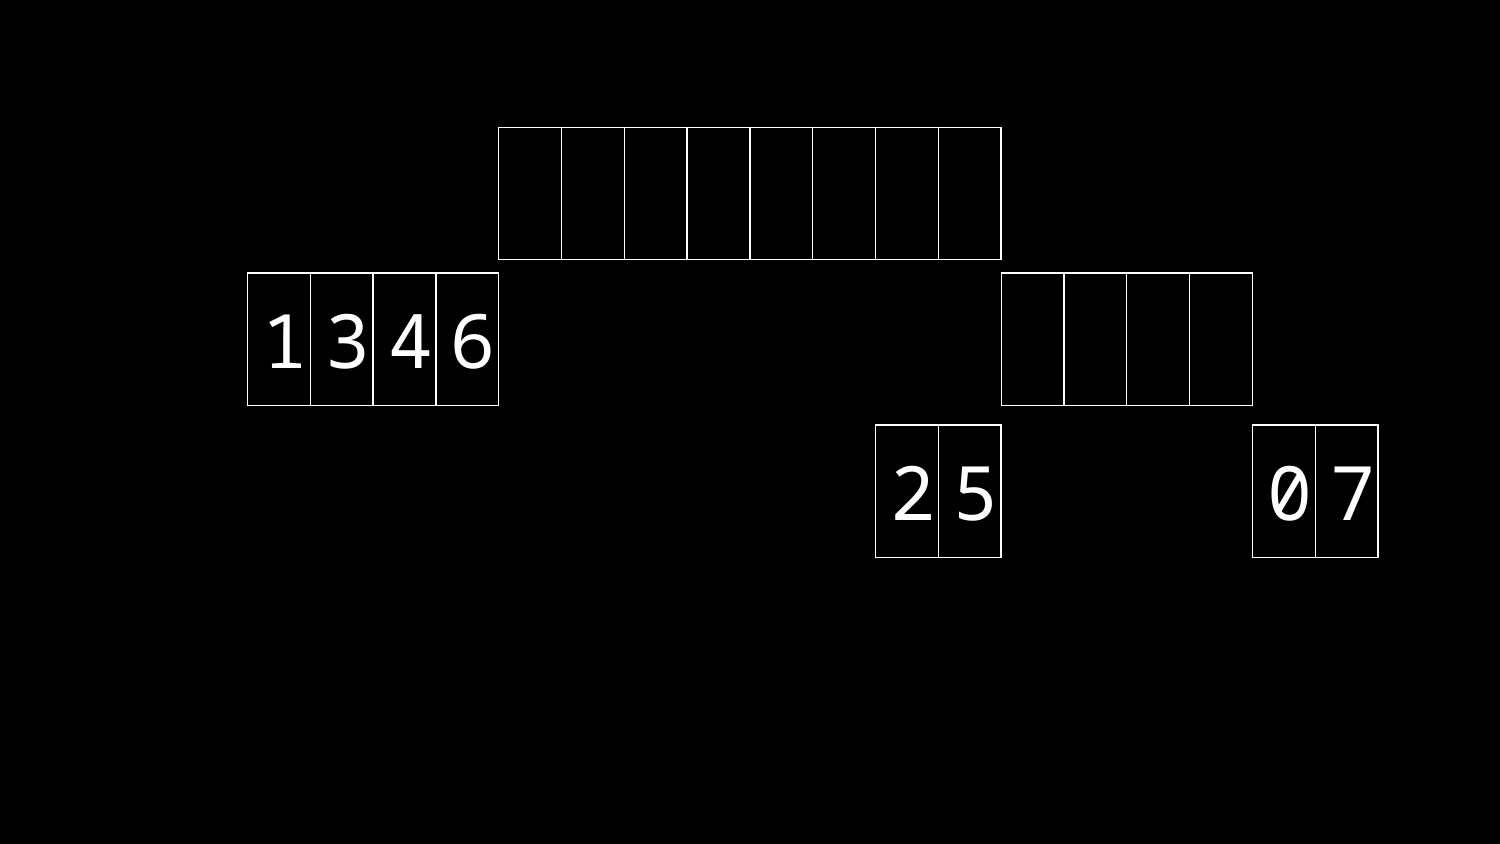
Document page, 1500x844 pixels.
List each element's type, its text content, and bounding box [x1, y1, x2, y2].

table_header 1 [248, 274, 310, 405]
table_header [876, 128, 938, 259]
table_header 4 [374, 274, 435, 405]
table_header [625, 128, 686, 259]
table_header 6 [437, 274, 498, 405]
table_header [939, 128, 1000, 259]
table_header [1065, 274, 1126, 405]
table_header [1127, 274, 1189, 405]
table_header [751, 128, 812, 259]
table_header [499, 128, 561, 259]
table_header [813, 128, 875, 259]
table_header [688, 128, 749, 259]
table_header 7 [1316, 426, 1377, 557]
table_header 5 [939, 426, 1000, 557]
table_header 0 [1253, 426, 1315, 557]
table_header 2 [876, 426, 938, 557]
table_header [1190, 274, 1252, 405]
table_header [1002, 274, 1063, 405]
table_header [562, 128, 624, 259]
table_header 3 [311, 274, 372, 405]
